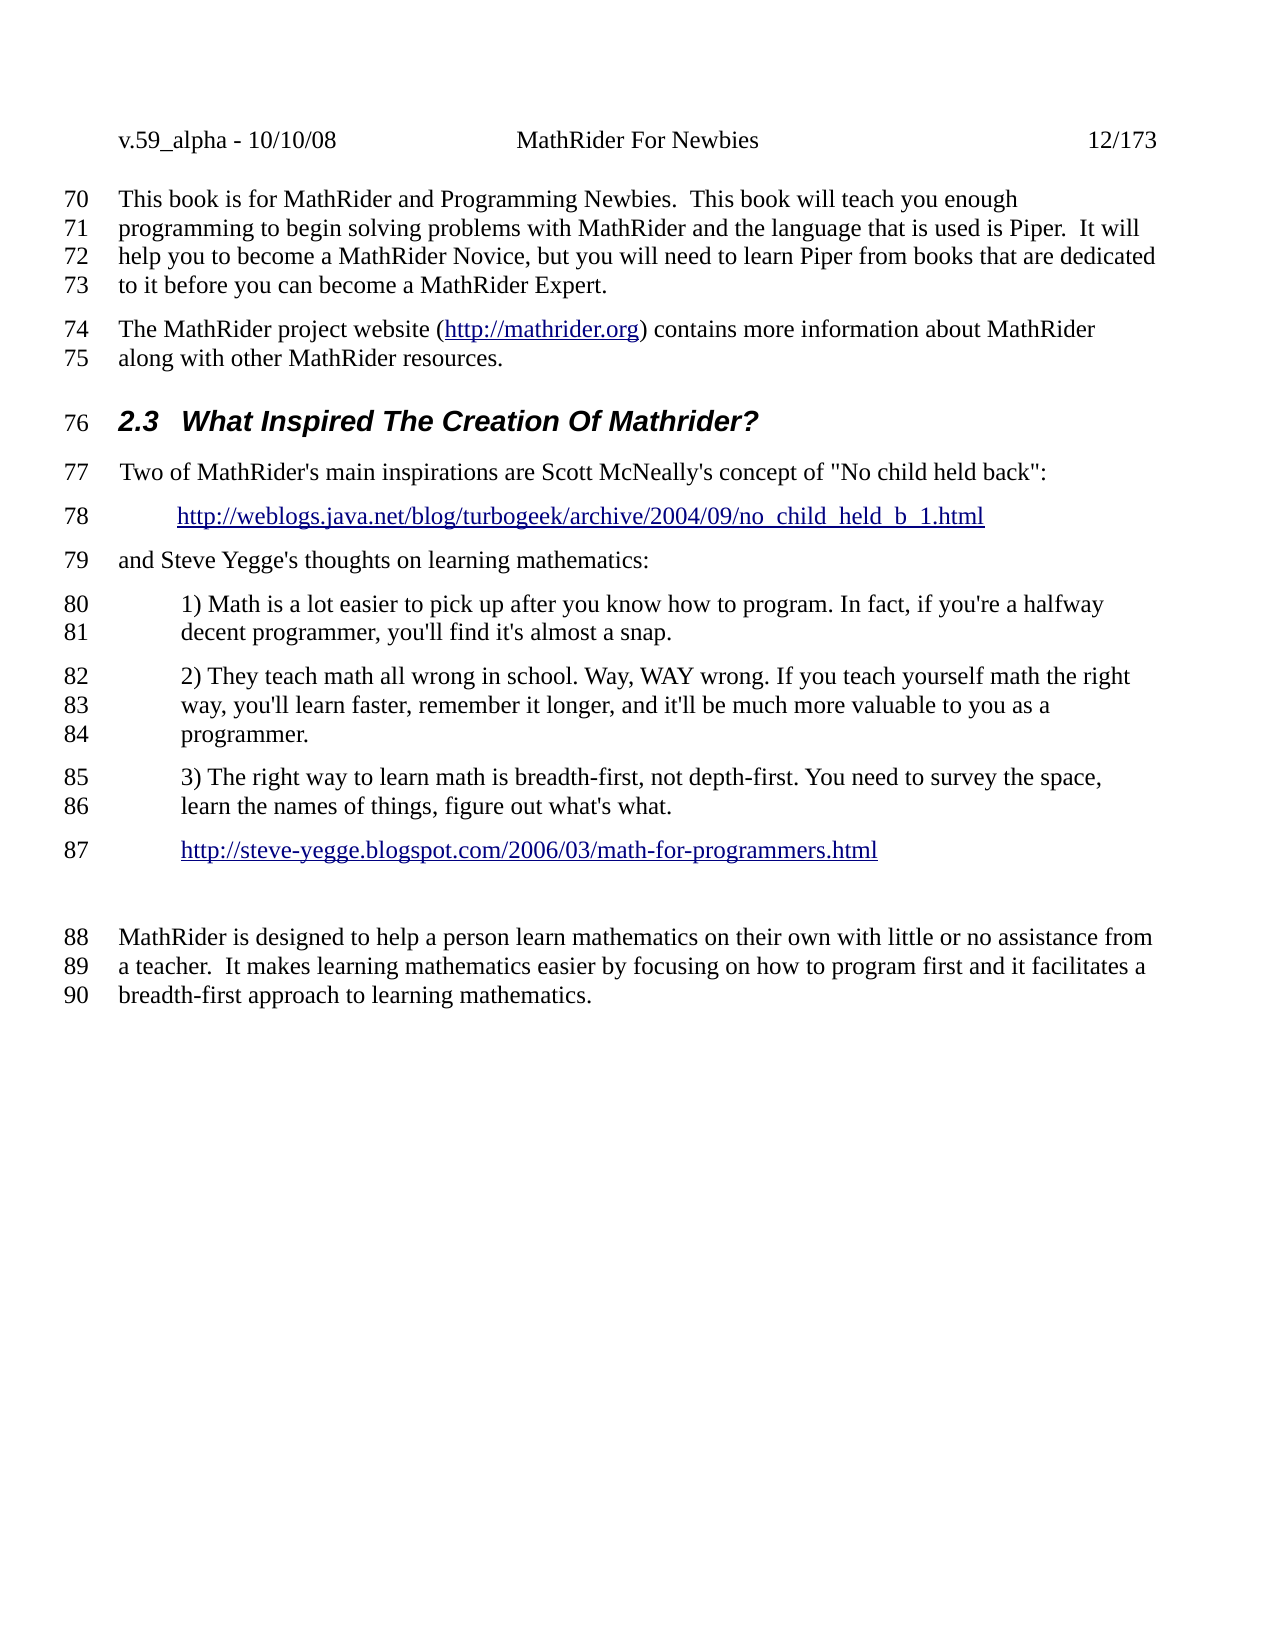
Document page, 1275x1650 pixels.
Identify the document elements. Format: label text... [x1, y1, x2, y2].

text and Steve Yegge's thoughts on learning mathematics: [118, 545, 1157, 574]
text MathRider is designed to help a person learn mathematics on their own with little or no assistance from a teacher. It makes learning mathematics easier by focusing on how to program first and it facilitates a breadth-first approach to learning mathematics. [118, 922, 1157, 1009]
text 2) They teach math all wrong in school. Way, WAY wrong. If you teach yourself math the right way, you'll learn faster, remember it longer, and it'll be much more valuable to you as a programmer. [181, 661, 1157, 747]
text This book is for MathRider and Programming Newbies. This book will teach you enough programming to begin solving problems with MathRider and the language that is used is Piper. It will help you to become a MathRider Novice, but you will need to learn Piper from books that are dedicated to it before you can become a MathRider Expert. [118, 184, 1157, 299]
text 1) Math is a lot easier to pick up after you know how to program. In fact, if you're a halfway decent programmer, you'll find it's almost a snap. [181, 589, 1157, 646]
text 3) The right way to learn math is breadth-first, not depth-first. You need to survey the space, learn the names of things, figure out what's what. [181, 762, 1157, 820]
text http://steve-yegge.blogspot.com/2006/03/math-for-programmers.html [181, 835, 1157, 864]
text Two of MathRider's main inspirations are Scott McNeally's concept of "No child held back": [119, 457, 1157, 486]
text The MathRider project website (http://mathrider.org) contains more information about MathRider along with other MathRider resources. [118, 314, 1157, 371]
text http://weblogs.java.net/blog/turbogeek/archive/2004/09/no_child_held_b_1.html [177, 501, 1157, 530]
subtitle What Inspired The Creation Of Mathrider? [118, 404, 1157, 437]
